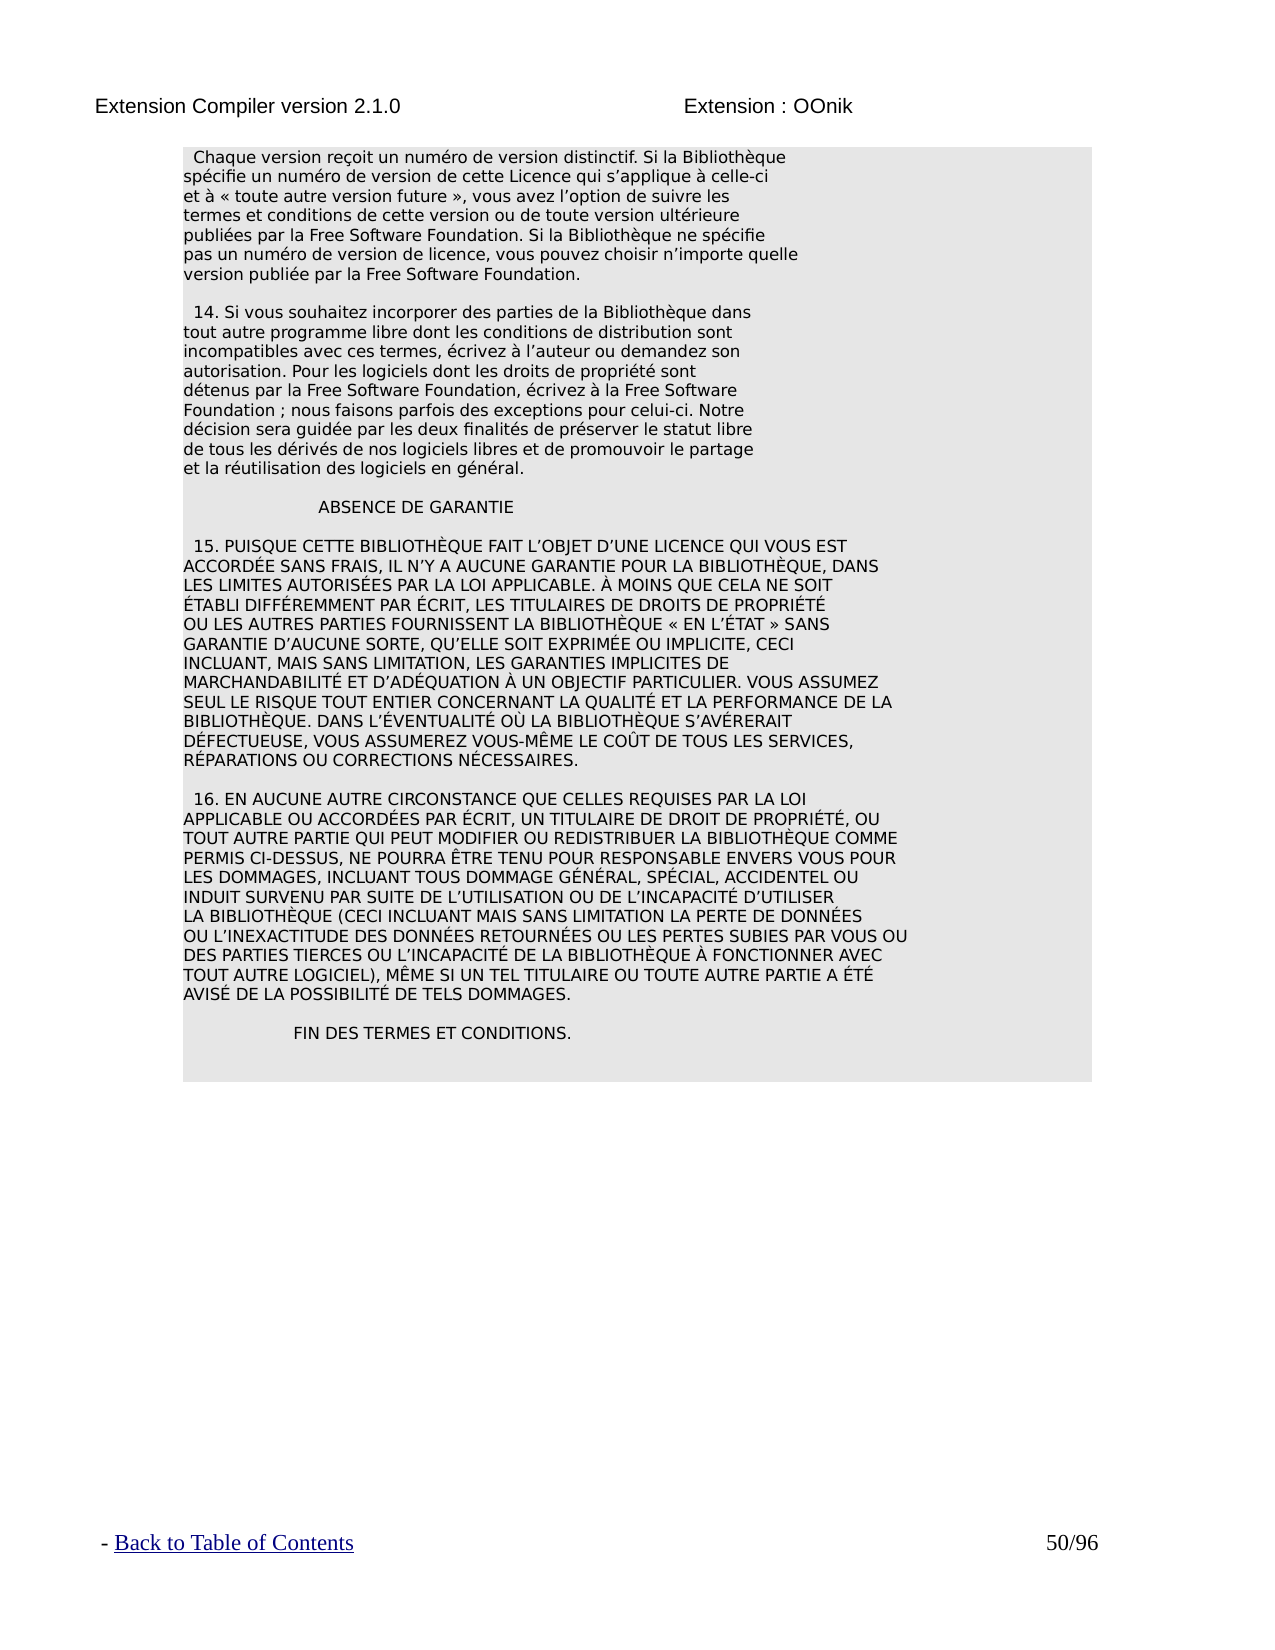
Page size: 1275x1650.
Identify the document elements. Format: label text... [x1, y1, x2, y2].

text DES PARTIES TIERCES OU L’INCAPACITÉ DE LA BIBLIOTHÈQUE À FONCTIONNER AVEC [183, 946, 1092, 966]
text 15. PUISQUE CETTE BIBLIOTHÈQUE FAIT L’OBJET D’UNE LICENCE QUI VOUS EST [183, 537, 1092, 557]
text décision sera guidée par les deux finalités de préserver le statut libre [183, 420, 1092, 440]
text pas un numéro de version de licence, vous pouvez choisir n’importe quelle [183, 245, 1092, 264]
text OU LES AUTRES PARTIES FOURNISSENT LA BIBLIOTHÈQUE « EN L’ÉTAT » SANS [183, 615, 1092, 634]
text de tous les dérivés de nos logiciels libres et de promouvoir le partage [183, 440, 1092, 459]
text TOUT AUTRE LOGICIEL), MÊME SI UN TEL TITULAIRE OU TOUTE AUTRE PARTIE A ÉTÉ [183, 966, 1092, 985]
text version publiée par la Free Software Foundation. [183, 264, 1092, 284]
text DÉFECTUEUSE, VOUS ASSUMEREZ VOUS-MÊME LE COÛT DE TOUS LES SERVICES, [183, 732, 1092, 751]
text détenus par la Free Software Foundation, écrivez à la Free Software [183, 381, 1092, 401]
text PERMIS CI-DESSUS, NE POURRA ÊTRE TENU POUR RESPONSABLE ENVERS VOUS POUR [183, 849, 1092, 868]
text AVISÉ DE LA POSSIBILITÉ DE TELS DOMMAGES. [183, 985, 1092, 1004]
text SEUL LE RISQUE TOUT ENTIER CONCERNANT LA QUALITÉ ET LA PERFORMANCE DE LA [183, 693, 1092, 712]
text tout autre programme libre dont les conditions de distribution sont [183, 323, 1092, 342]
text BIBLIOTHÈQUE. DANS L’ÉVENTUALITÉ OÙ LA BIBLIOTHÈQUE S’AVÉRERAIT [183, 712, 1092, 732]
text autorisation. Pour les logiciels dont les droits de propriété sont [183, 362, 1092, 381]
text MARCHANDABILITÉ ET D’ADÉQUATION À UN OBJECTIF PARTICULIER. VOUS ASSUMEZ [183, 673, 1092, 693]
text APPLICABLE OU ACCORDÉES PAR ÉCRIT, UN TITULAIRE DE DROIT DE PROPRIÉTÉ, OU [183, 810, 1092, 829]
text ACCORDÉE SANS FRAIS, IL N’Y A AUCUNE GARANTIE POUR LA BIBLIOTHÈQUE, DANS [183, 557, 1092, 576]
text et à « toute autre version future », vous avez l’option de suivre les [183, 186, 1092, 206]
text ÉTABLI DIFFÉREMMENT PAR ÉCRIT, LES TITULAIRES DE DROITS DE PROPRIÉTÉ [183, 596, 1092, 615]
text RÉPARATIONS OU CORRECTIONS NÉCESSAIRES. [183, 751, 1092, 771]
text et la réutilisation des logiciels en général. [183, 459, 1092, 479]
text Chaque version reçoit un numéro de version distinctif. Si la Bibliothèque [183, 147, 1092, 167]
text GARANTIE D’AUCUNE SORTE, QU’ELLE SOIT EXPRIMÉE OU IMPLICITE, CECI [183, 634, 1092, 654]
text publiées par la Free Software Foundation. Si la Bibliothèque ne spécifie [183, 225, 1092, 245]
text LES DOMMAGES, INCLUANT TOUS DOMMAGE GÉNÉRAL, SPÉCIAL, ACCIDENTEL OU [183, 868, 1092, 888]
text LES LIMITES AUTORISÉES PAR LA LOI APPLICABLE. À MOINS QUE CELA NE SOIT [183, 576, 1092, 596]
text ABSENCE DE GARANTIE [183, 498, 1092, 518]
text 16. EN AUCUNE AUTRE CIRCONSTANCE QUE CELLES REQUISES PAR LA LOI [183, 790, 1092, 810]
text 14. Si vous souhaitez incorporer des parties de la Bibliothèque dans [183, 303, 1092, 323]
text incompatibles avec ces termes, écrivez à l’auteur ou demandez son [183, 342, 1092, 362]
text INCLUANT, MAIS SANS LIMITATION, LES GARANTIES IMPLICITES DE [183, 654, 1092, 673]
text LA BIBLIOTHÈQUE (CECI INCLUANT MAIS SANS LIMITATION LA PERTE DE DONNÉES [183, 907, 1092, 927]
text TOUT AUTRE PARTIE QUI PEUT MODIFIER OU REDISTRIBUER LA BIBLIOTHÈQUE COMME [183, 829, 1092, 849]
text Foundation ; nous faisons parfois des exceptions pour celui-ci. Notre [183, 401, 1092, 420]
text FIN DES TERMES ET CONDITIONS. [183, 1024, 1092, 1043]
text termes et conditions de cette version ou de toute version ultérieure [183, 206, 1092, 225]
text spécifie un numéro de version de cette Licence qui s’applique à celle-ci [183, 167, 1092, 186]
text OU L’INEXACTITUDE DES DONNÉES RETOURNÉES OU LES PERTES SUBIES PAR VOUS OU [183, 927, 1092, 946]
text INDUIT SURVENU PAR SUITE DE L’UTILISATION OU DE L’INCAPACITÉ D’UTILISER [183, 888, 1092, 907]
